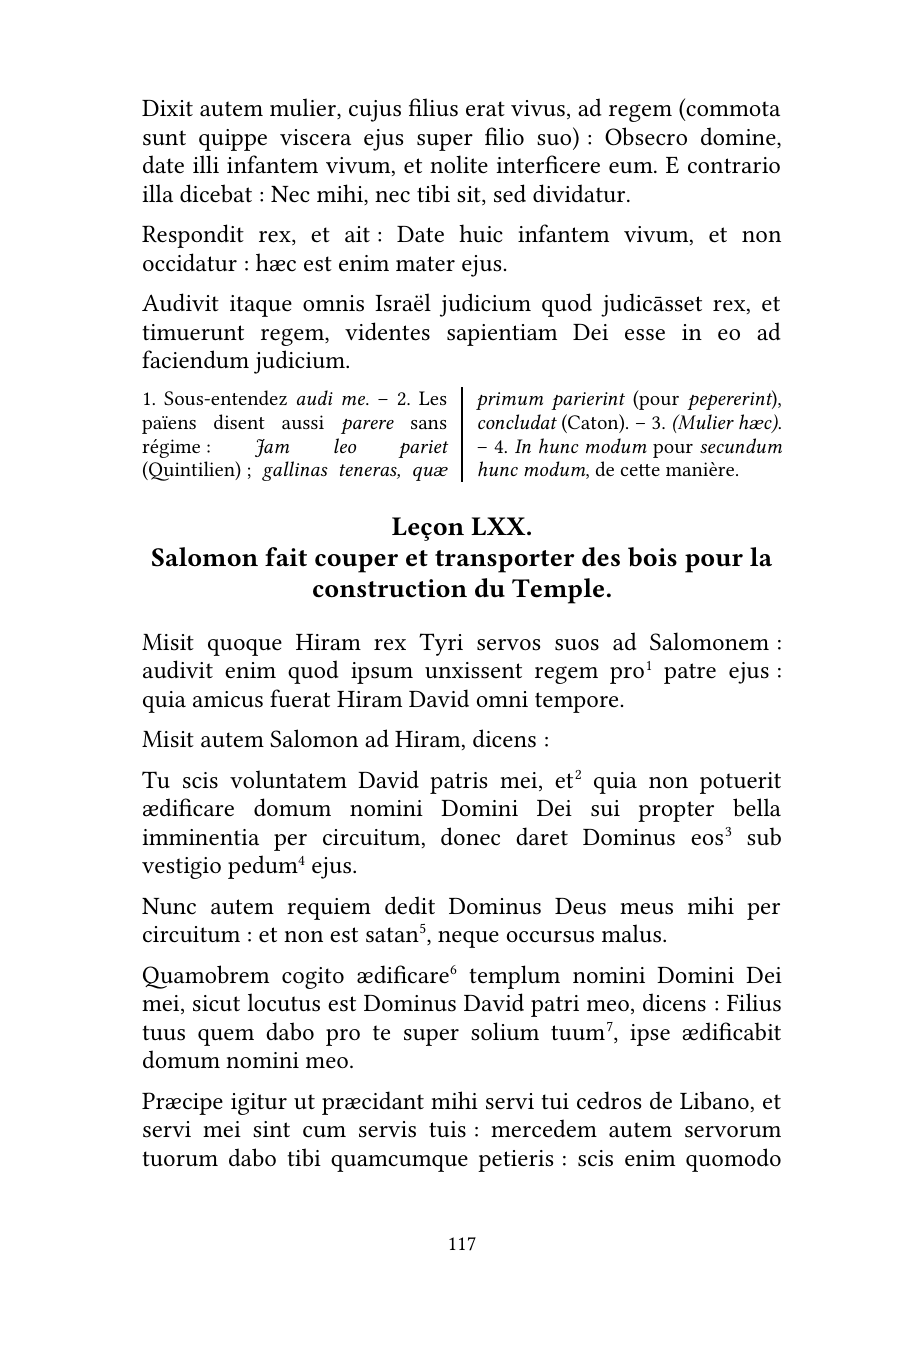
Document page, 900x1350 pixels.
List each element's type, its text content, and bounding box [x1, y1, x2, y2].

text Misit quoque Hiram rex Tyri servos suos ad Salomonem : audivit enim quod ipsum unxissent regem pro1 patre ejus : quia amicus fuerat Hiram David omni tempore. [142, 628, 782, 714]
text Nunc autem requiem dedit Dominus Deus meus mihi per circuitum : et non est satan5, neque occursus malus. [142, 892, 782, 949]
text Respondit rex, et ait : Date huic infantem vivum, et non occidatur : hæc est enim mater ejus. [142, 221, 782, 278]
text Audivit itaque omnis Israël judicium quod judicāsset rex, et timuerunt regem, videntes sapientiam Dei esse in eo ad faciendum judicium. [142, 289, 782, 375]
text 1. Sous-entendez audi me. – 2. Les païens disent aussi parere sans régime : Jam leo pariet (Quintilien) ; gallinas teneras, quæ [142, 387, 447, 482]
text Leçon LXX. Salomon fait couper et transporter des bois pour la construction du Temple. [142, 512, 782, 604]
text Dixit autem mulier, cujus filius erat vivus, ad regem (commota sunt quippe viscera ejus super filio suo) : Obsecro domine, date illi infantem vivum, et nolite interficere eum. E contrario illa dicebat : Nec mihi, nec tibi sit, sed dividatur. [142, 94, 782, 209]
text Tu scis voluntatem David patris mei, et2 quia non potuerit ædificare domum nomini Domini Dei sui propter bella imminentia per circuitum, donec daret Dominus eos3 sub vestigio pedum4 ejus. [142, 766, 782, 880]
text Quamobrem cogito ædificare6 templum nomini Domini Dei mei, sicut locutus est Dominus David patri meo, dicens : Filius tuus quem dabo pro te super solium tuum7, ipse ædificabit domum nomini meo. [142, 961, 782, 1075]
text Præcipe igitur ut præcidant mihi servi tui cedros de Libano, et servi mei sint cum servis tuis : mercedem autem servorum tuorum dabo tibi quamcumque petieris : scis enim quomodo [142, 1087, 782, 1173]
text Misit autem Salomon ad Hiram, dicens : [142, 726, 782, 754]
text primum parierint (pour pepererint), concludat (Caton). – 3. (Mulier hæc). – 4. In hunc modum pour secundum hunc modum, de cette manière. [476, 387, 782, 482]
